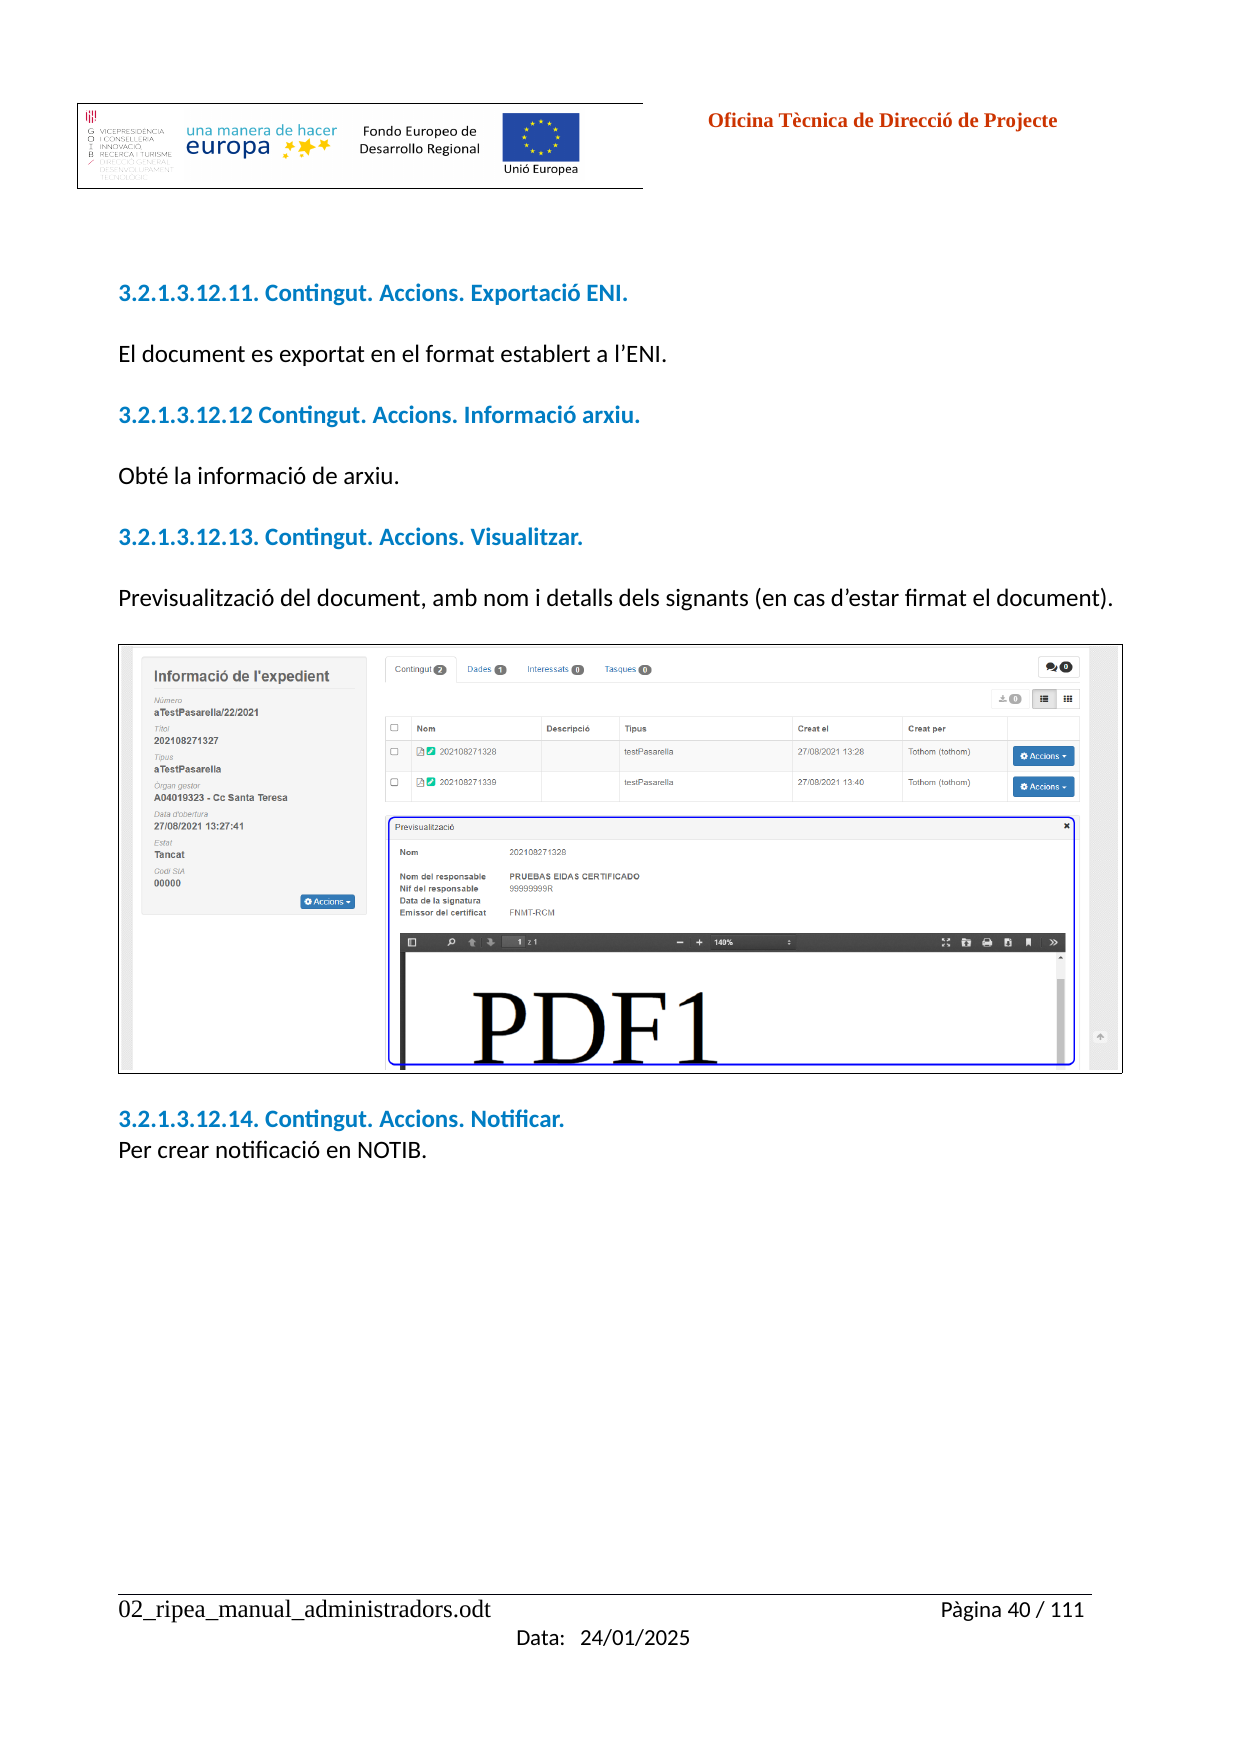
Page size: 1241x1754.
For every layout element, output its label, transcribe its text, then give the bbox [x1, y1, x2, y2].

text Per crear notificació en NOTIB. [118, 1134, 1122, 1164]
text Previsualització del document, amb nom i detalls dels signants (en cas d’estar firmat el document). [118, 583, 1122, 613]
subtitle 3.2.1.3.12.12 Contingut. Accions. Informació arxiu. [118, 399, 1122, 430]
picture [82, 108, 178, 182]
picture [121, 646, 1119, 1070]
subtitle 3.2.1.3.12.11. Contingut. Accions. Exportació ENI. [118, 277, 1122, 308]
subtitle 3.2.1.3.12.14. Contingut. Accions. Notificar. [118, 1103, 1122, 1134]
subtitle 3.2.1.3.12.13. Contingut. Accions. Visualitzar. [118, 522, 1122, 552]
text Obté la informació de arxiu. [118, 461, 1122, 491]
text El document es exportat en el format establert a l’ENI. [118, 338, 1122, 369]
picture [184, 108, 585, 182]
